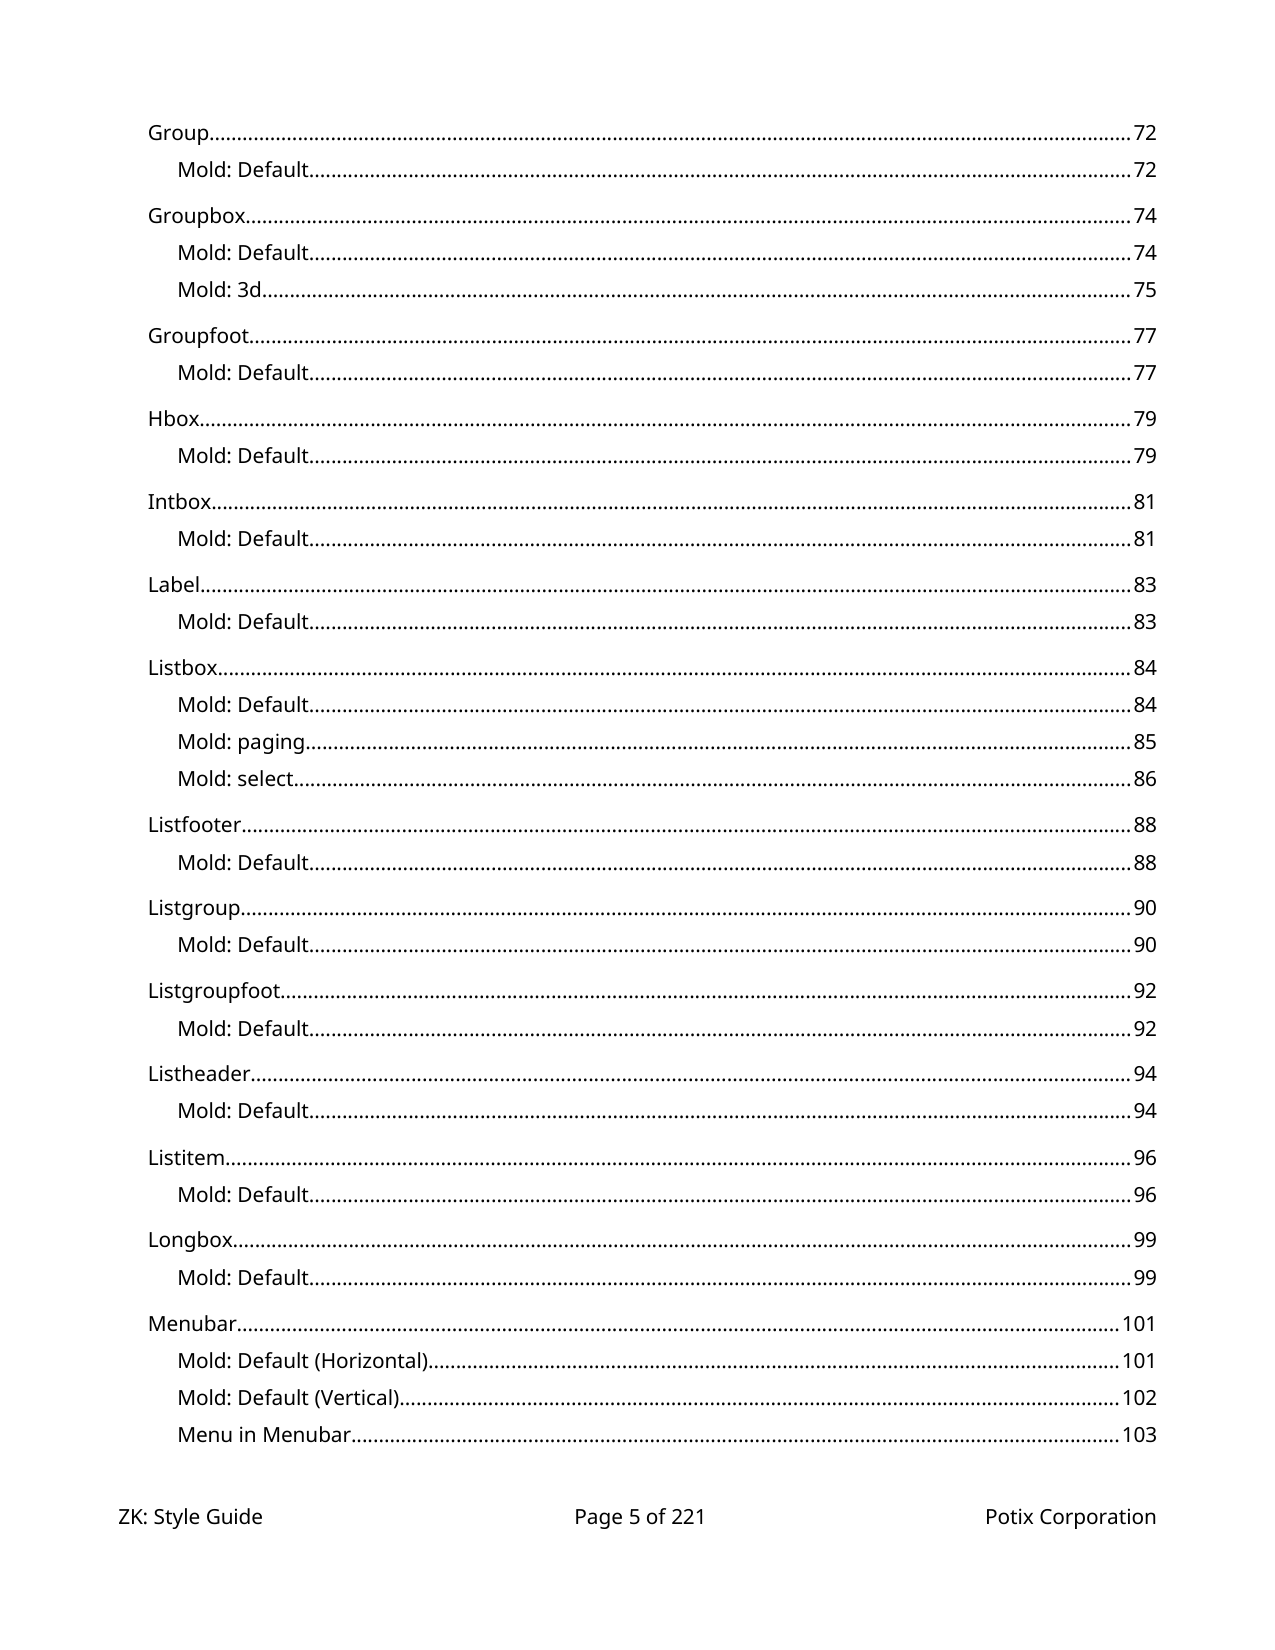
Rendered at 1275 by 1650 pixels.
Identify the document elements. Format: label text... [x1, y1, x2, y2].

text Longbox 99 [148, 1226, 1157, 1254]
text Mold: Default 96 [177, 1180, 1157, 1208]
text Mold: Default 83 [177, 607, 1157, 636]
text Mold: Default 84 [177, 690, 1157, 719]
text Mold: Default (Horizontal) 101 [177, 1346, 1157, 1374]
text Mold: Default 90 [177, 931, 1157, 959]
text Listgroupfoot 92 [148, 977, 1157, 1005]
text Mold: Default (Vertical) 102 [177, 1383, 1157, 1411]
text Listitem 96 [148, 1143, 1157, 1171]
text Mold: Default 99 [177, 1263, 1157, 1291]
text Listfooter 88 [148, 811, 1157, 839]
text Mold: Default 79 [177, 441, 1157, 469]
text Mold: paging 85 [177, 727, 1157, 756]
text Mold: Default 74 [177, 238, 1157, 266]
text Hbox 79 [148, 404, 1157, 432]
text Intbox 81 [148, 487, 1157, 516]
text Menu in Menubar 103 [177, 1420, 1157, 1448]
text Groupfoot 77 [148, 321, 1157, 349]
text Listheader 94 [148, 1059, 1157, 1088]
text Mold: Default 72 [177, 155, 1157, 183]
text Groupbox 74 [148, 201, 1157, 229]
text Mold: Default 94 [177, 1097, 1157, 1125]
text Mold: Default 77 [177, 358, 1157, 387]
text Mold: select 86 [177, 764, 1157, 793]
text Mold: Default 81 [177, 524, 1157, 553]
text Group 72 [148, 118, 1157, 146]
text Mold: Default 88 [177, 848, 1157, 876]
text Listgroup 90 [148, 893, 1157, 922]
text Listbox 84 [148, 653, 1157, 682]
text Mold: Default 92 [177, 1014, 1157, 1042]
text Label 83 [148, 570, 1157, 598]
text Menubar 101 [148, 1309, 1157, 1337]
text Mold: 3d 75 [177, 275, 1157, 303]
